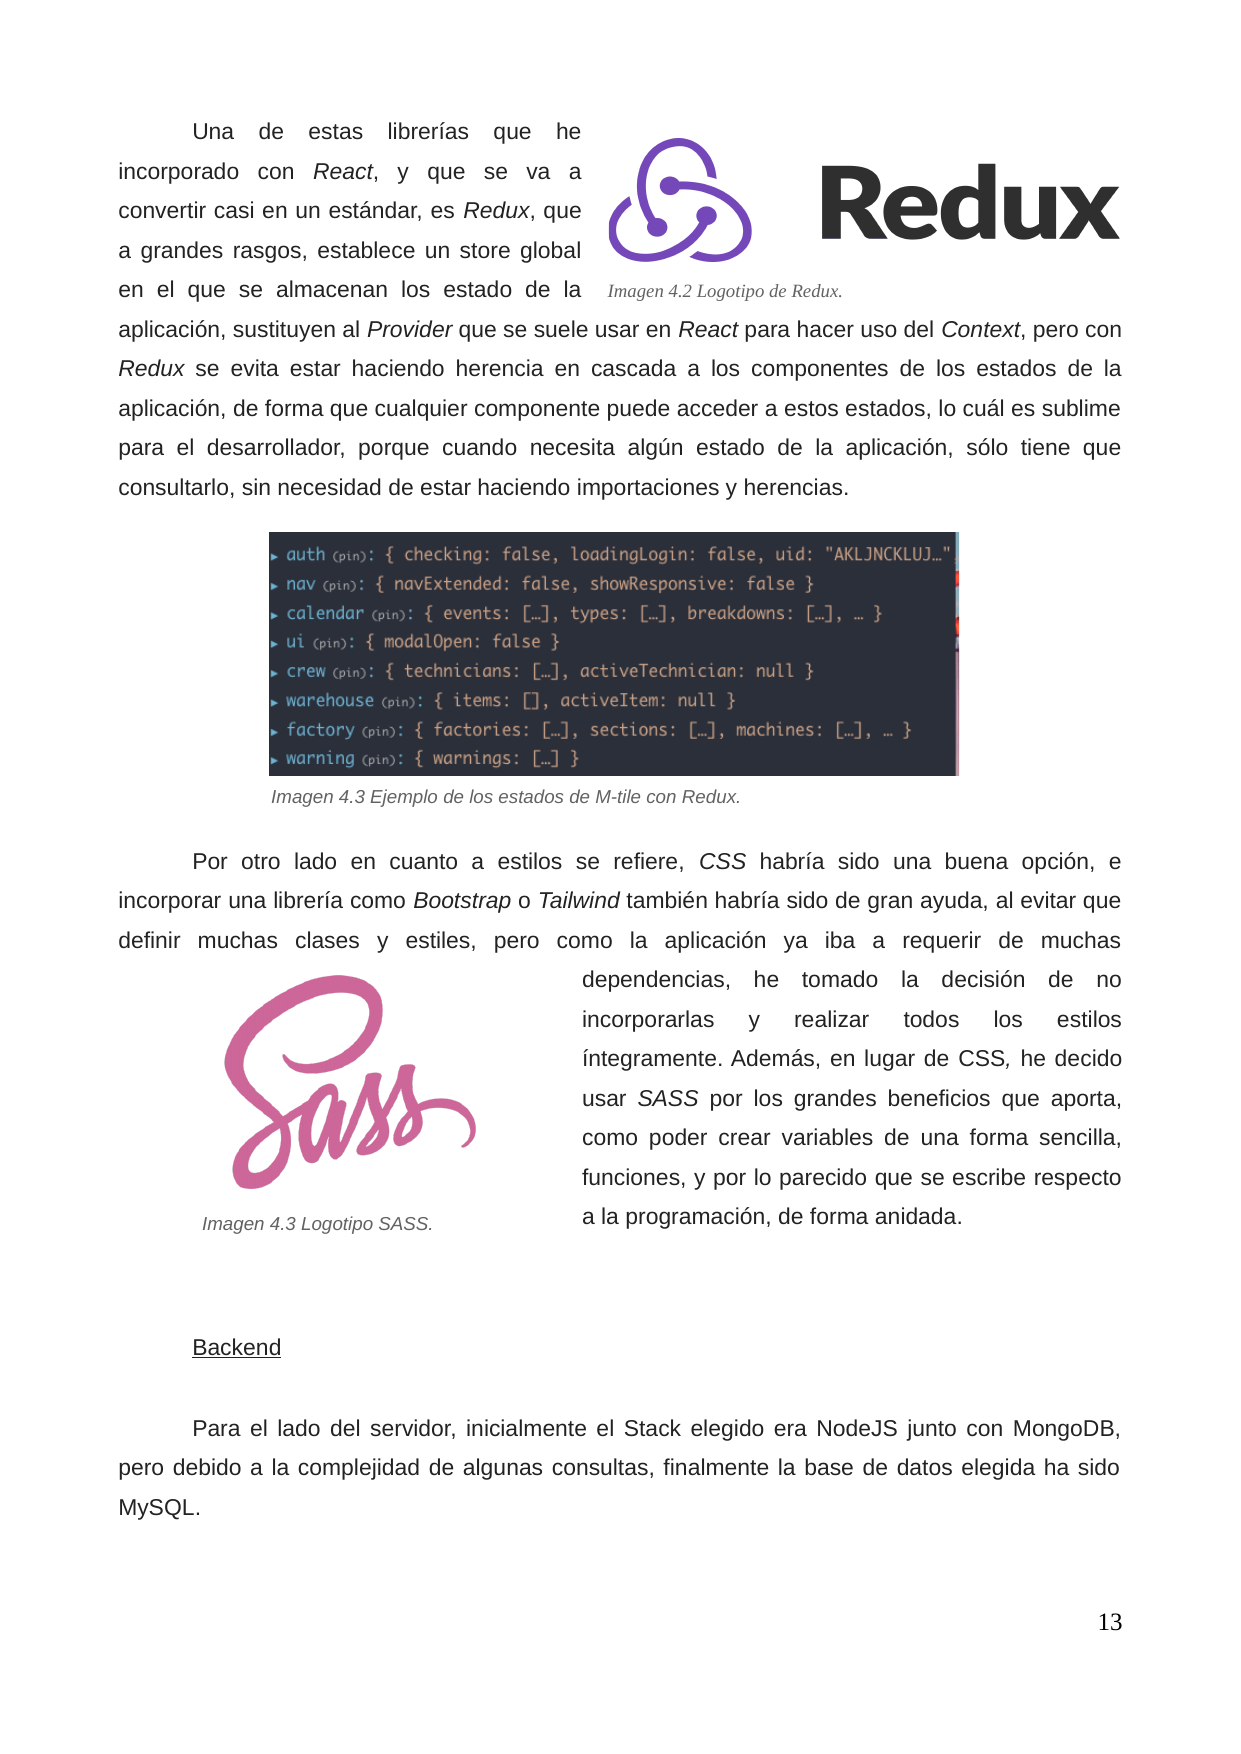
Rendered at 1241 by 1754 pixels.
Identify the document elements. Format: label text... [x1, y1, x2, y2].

text Imagen 4.3 Logotipo SASS. [146, 1189, 558, 1234]
text Por otro lado en cuanto a estilos se refiere, CSS habría sido una buena opción, e incorporar una librería como Bootstrap o Tailwind también habría sido de gran ayuda, al evitar que definir muchas clases y estiles, pero como la aplicación ya iba a requerir de muchas dependencias, he tomado la decisión de no incorporarlas y realizar todos los estilos íntegramente. Además, en lugar de CSS, he decido usar SASS por los grandes beneficios que aporta, como poder crear variables de una forma sencilla, funciones, y por lo parecido que se escribe respecto a la programación, de forma anidada. [118, 848, 1122, 1257]
text Una de estas librerías que he incorporado con React, y que se va a convertir casi en un estándar, es Redux, que a grandes rasgos, establece un store global en el que se almacenan los estado de la aplicación, sustituyen al Provider que se suele usar en React para hacer uso del Context, pero con Redux se evita estar haciendo herencia en cascada a los componentes de los estados de la aplicación, de forma que cualquier componente puede acceder a estos estados, lo cuál es sublime para el desarrollador, porque cuando necesita algún estado de la aplicación, sólo tiene que consultarlo, sin necesidad de estar haciendo importaciones y herencias. [118, 118, 1122, 500]
text Para el lado del servidor, inicialmente el Stack elegido era NodeJS junto con MongoDB, pero debido a la complejidad de algunas consultas, finalmente la base de datos elegida ha sido MySQL. [118, 1415, 1122, 1520]
text Backend [118, 1334, 1122, 1360]
text Imagen 4.2 Logotipo de Redux. [591, 262, 1120, 301]
picture [269, 532, 960, 776]
text Imagen 4.3 Ejemplo de los estados de M-tile con Redux. [118, 776, 1122, 808]
picture [169, 975, 531, 1189]
picture [608, 138, 1120, 262]
